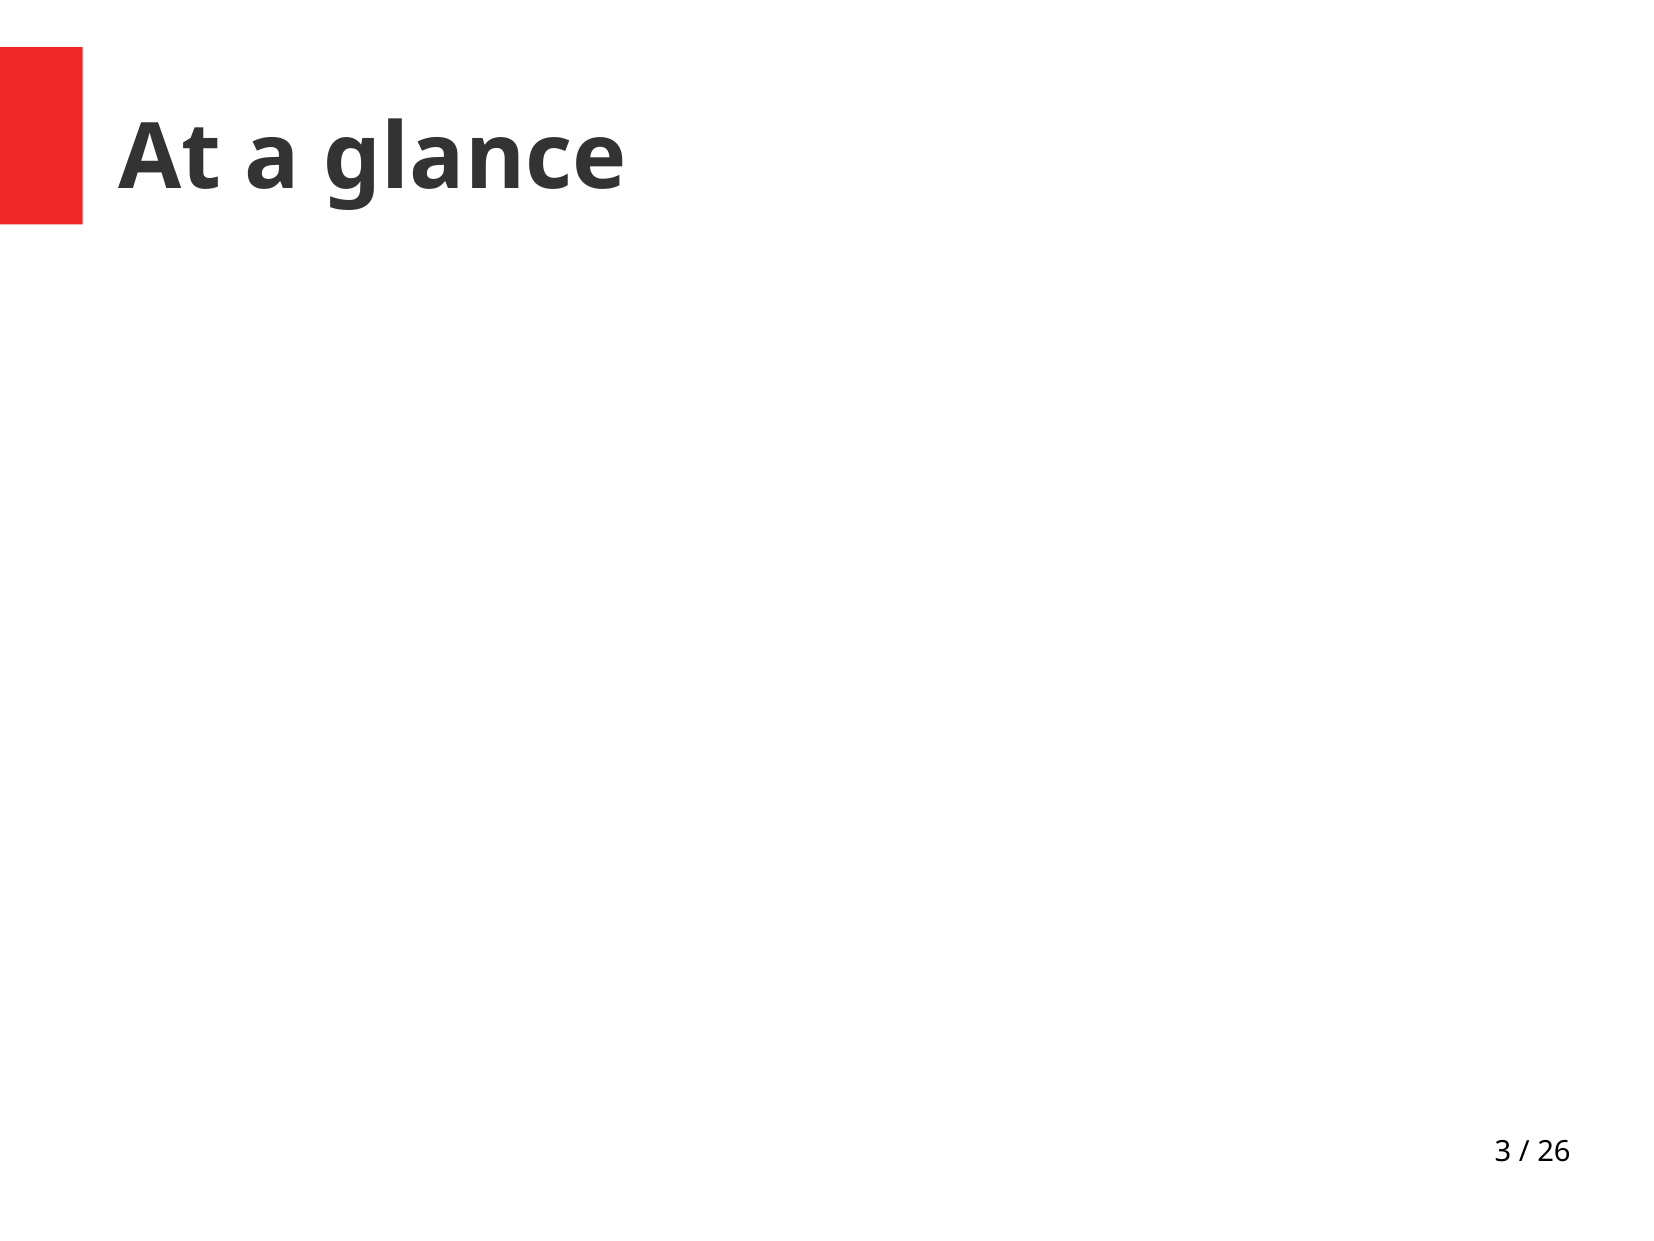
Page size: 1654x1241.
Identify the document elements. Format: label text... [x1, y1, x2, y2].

title At a glance [118, 49, 1571, 257]
